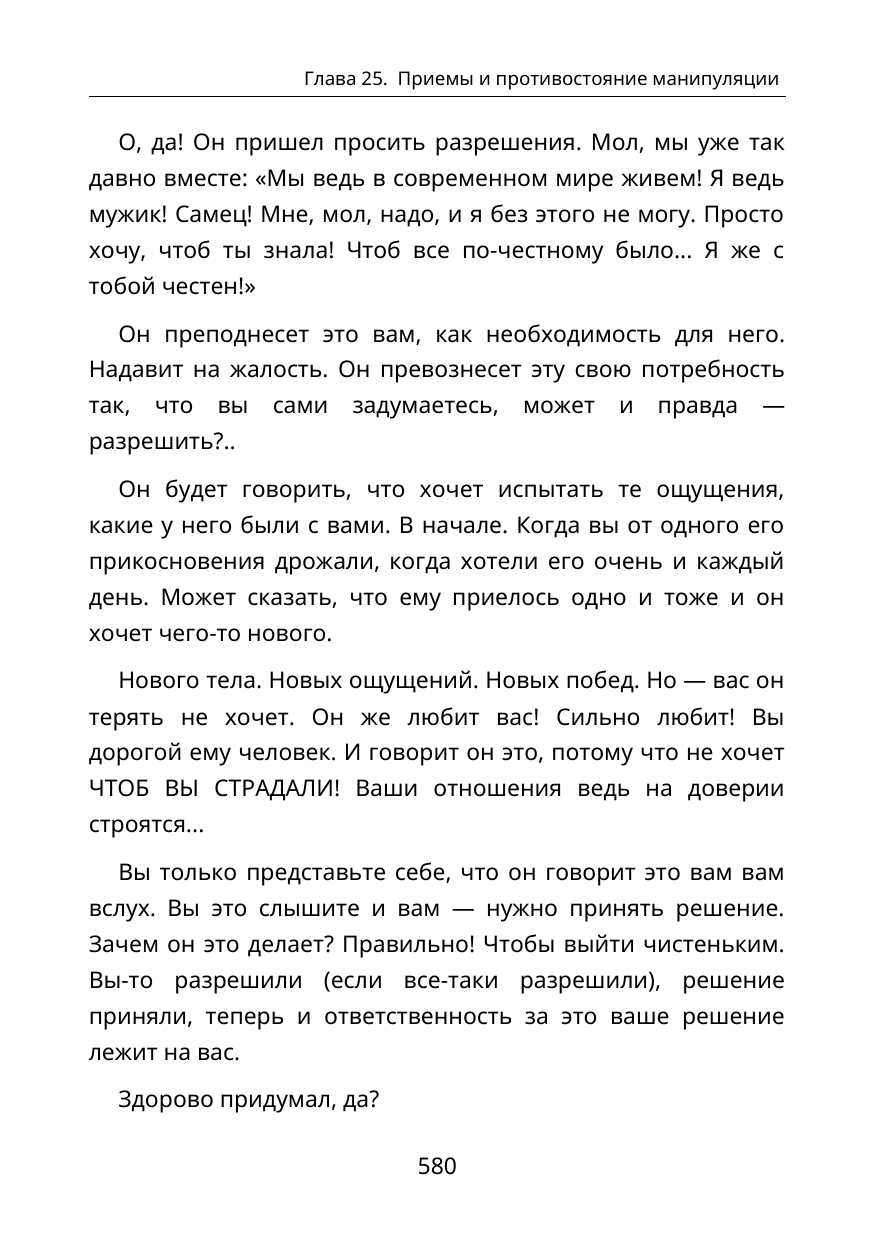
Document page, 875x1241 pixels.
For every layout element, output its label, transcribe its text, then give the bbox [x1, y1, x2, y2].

text О, да! Он пришел просить разрешения. Мол, мы уже так давно вместе: «Мы ведь в современном мире живем! Я ведь мужик! Самец! Мне, мол, надо, и я без этого не могу. Просто хочу, чтоб ты знала! Чтоб все по-честному было... Я же с тобой честен!» [88, 126, 786, 301]
text Вы только представьте себе, что он говорит это вам вам вслух. Вы это слышите и вам — нужно принять решение. Зачем он это делает? Правильно! Чтобы выйти чистеньким. Вы-то разрешили (если все-таки разрешили), решение приняли, теперь и ответственность за это ваше решение лежит на вас. [88, 856, 786, 1067]
text Он преподнесет это вам, как необходимость для него. Надавит на жалость. Он превознесет эту свою потребность так, что вы сами задумаетесь, может и правда — разрешить?.. [88, 317, 786, 457]
text Он будет говорить, что хочет испытать те ощущения, какие у него были с вами. В начале. Когда вы от одного его прикосновения дрожали, когда хотели его очень и каждый день. Может сказать, что ему приелось одно и тоже и он хочет чего-то нового. [88, 473, 786, 648]
text Нового тела. Новых ощущений. Новых побед. Но — вас он терять не хочет. Он же любит вас! Сильно любит! Вы дорогой ему человек. И говорит он это, потому что не хочет ЧТОБ ВЫ СТРАДАЛИ! Ваши отношения ведь на доверии строятся... [88, 664, 786, 839]
text Здорово придумал, да? [88, 1083, 786, 1114]
